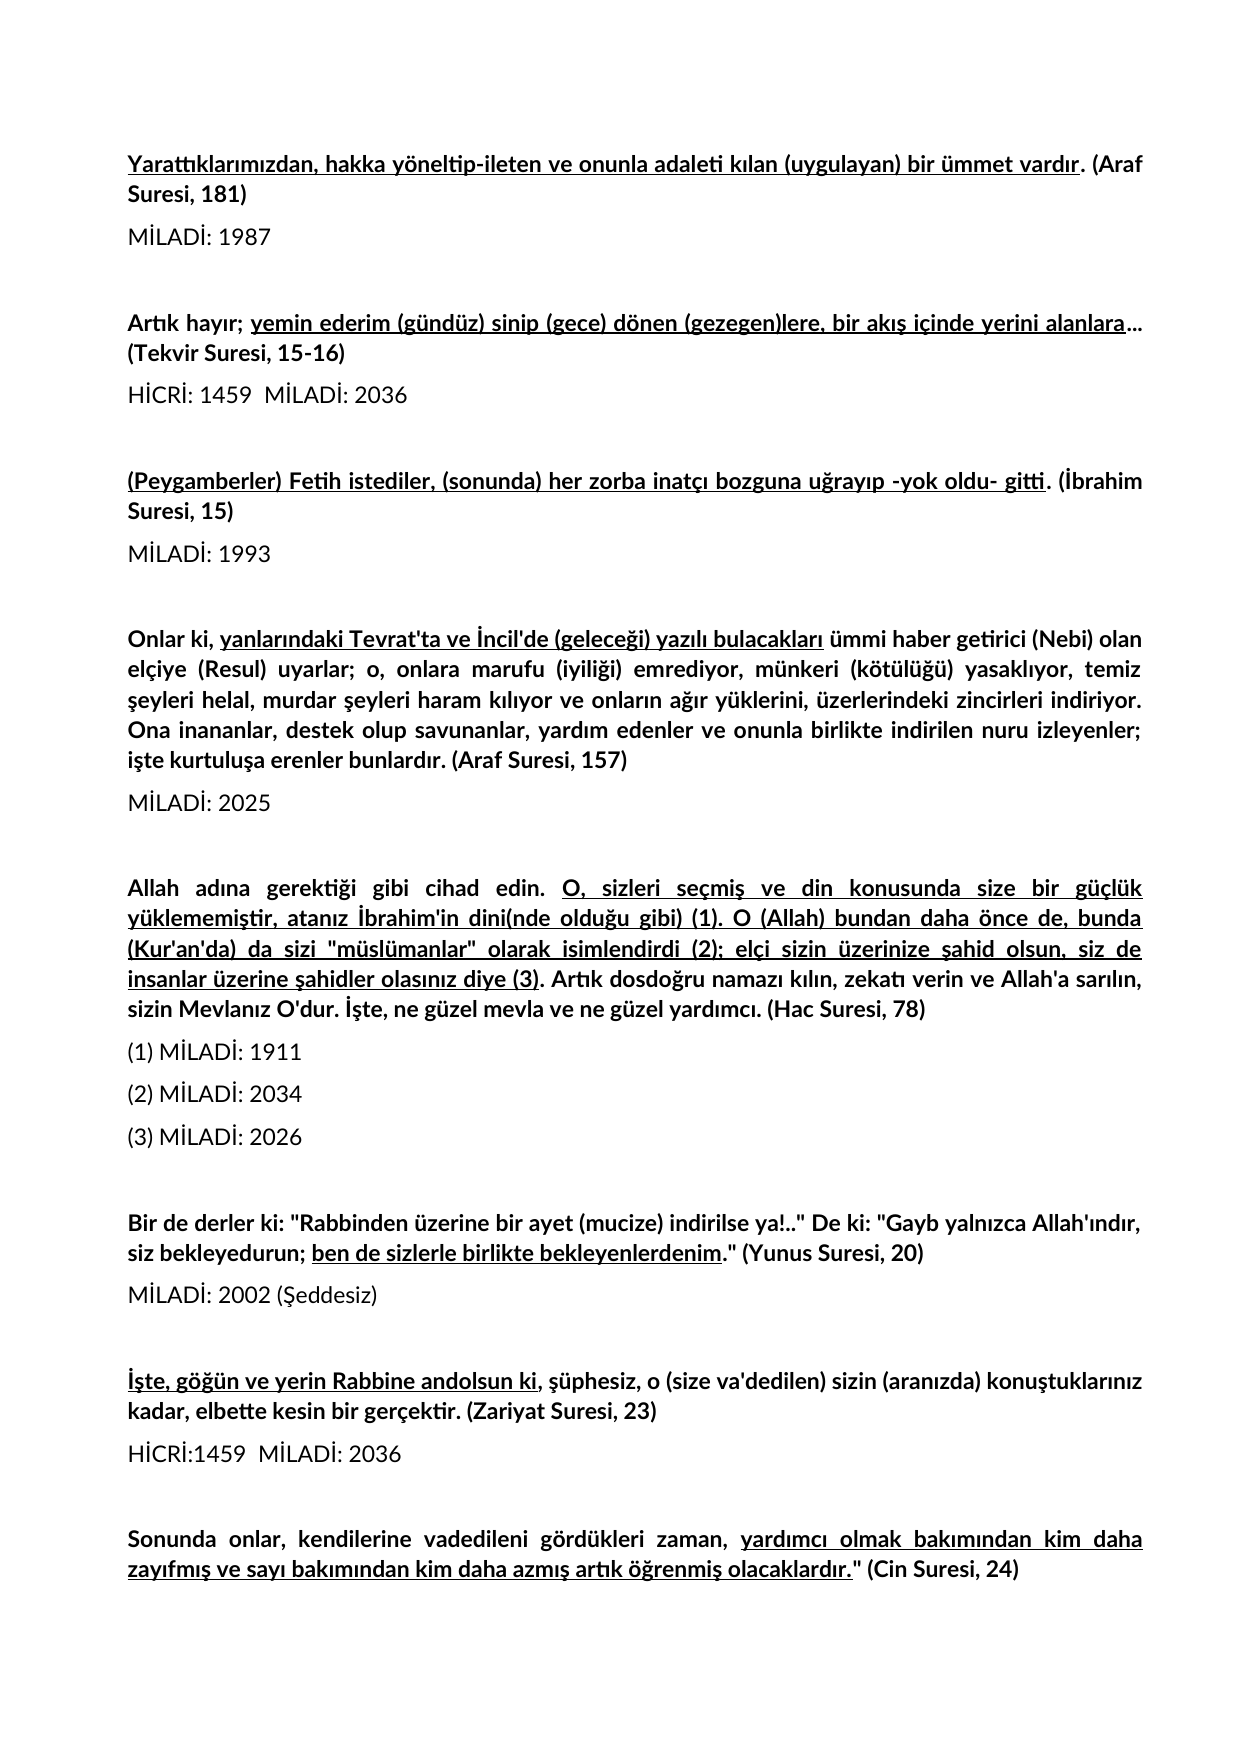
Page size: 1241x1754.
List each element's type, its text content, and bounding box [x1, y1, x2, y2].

text (3) MİLADİ: 2026 [127, 1123, 1143, 1150]
text Onlar ki, yanlarındaki Tevrat'ta ve İncil'de (geleceği) yazılı bulacakları ümmi haber getirici (Nebi) olan elçiye (Resul) uyarlar; o, onlara marufu (iyiliği) emrediyor, münkeri (kötülüğü) yasaklıyor, temiz şeyleri helal, murdar şeyleri haram kılıyor ve onların ağır yüklerini, üzerlerindeki zincirleri indiriyor. Ona inananlar, destek olup savunanlar, yardım edenler ve onunla birlikte indirilen nuru izleyenler; işte kurtuluşa erenler bunlardır. (Araf Suresi, 157) [127, 625, 1143, 773]
text Sonunda onlar, kendilerine vadedileni gördükleri zaman, yardımcı olmak bakımından kim daha zayıfmış ve sayı bakımından kim daha azmış artık öğrenmiş olacaklardır." (Cin Suresi, 24) [127, 1525, 1143, 1583]
text MİLADİ: 1993 [127, 539, 1143, 567]
text HİCRİ: 1459 MİLADİ: 2036 [127, 381, 1143, 409]
text (1) MİLADİ: 1911 [127, 1037, 1143, 1065]
text MİLADİ: 2025 [127, 788, 1143, 816]
text Artık hayır; yemin ederim (gündüz) sinip (gece) dönen (gezegen)lere, bir akış içinde yerini alanlara... (Tekvir Suresi, 15-16) [127, 308, 1143, 366]
text (2) MİLADİ: 2034 [127, 1080, 1143, 1108]
text HİCRİ:1459 MİLADİ: 2036 [127, 1439, 1143, 1467]
text Allah adına gerektiği gibi cihad edin. O, sizleri seçmiş ve din konusunda size bir güçlük yüklememiştir, atanız İbrahim'in dini(nde olduğu gibi) (1). O (Allah) bundan daha önce de, bunda [127, 874, 1143, 928]
text MİLADİ: 1987 [127, 223, 1143, 250]
text Yarattıklarımızdan, hakka yöneltip-ileten ve onunla adaleti kılan (uygulayan) bir ümmet vardır. (Araf Suresi, 181) [127, 150, 1143, 208]
text İşte, göğün ve yerin Rabbine andolsun ki, şüphesiz, o (size va'dedilen) sizin (aranızda) konuştuklarınız kadar, elbette kesin bir gerçektir. (Zariyat Suresi, 23) [127, 1367, 1143, 1424]
text (Peygamberler) Fetih istediler, (sonunda) her zorba inatçı bozguna uğrayıp -yok oldu- gitti. (İbrahim Suresi, 15) [127, 467, 1143, 524]
text Bir de derler ki: "Rabbinden üzerine bir ayet (mucize) indirilse ya!.." De ki: "Gayb yalnızca Allah'ındır, siz bekleyedurun; ben de sizlerle birlikte bekleyenlerdenim." (Yunus Suresi, 20) [127, 1208, 1143, 1266]
text MİLADİ: 2002 (Şeddesiz) [127, 1281, 1143, 1309]
text (Kur'an'da) da sizi "müslümanlar" olarak isimlendirdi (2); elçi sizin üzerinize şahid olsun, siz de insanlar üzerine şahidler olasınız diye (3). Artık dosdoğru namazı kılın, zekatı verin ve Allah'a sarılın, sizin Mevlanız O'dur. İşte, ne güzel mevla ve ne güzel yardımcı. (Hac Suresi, 78) [127, 929, 1143, 1022]
